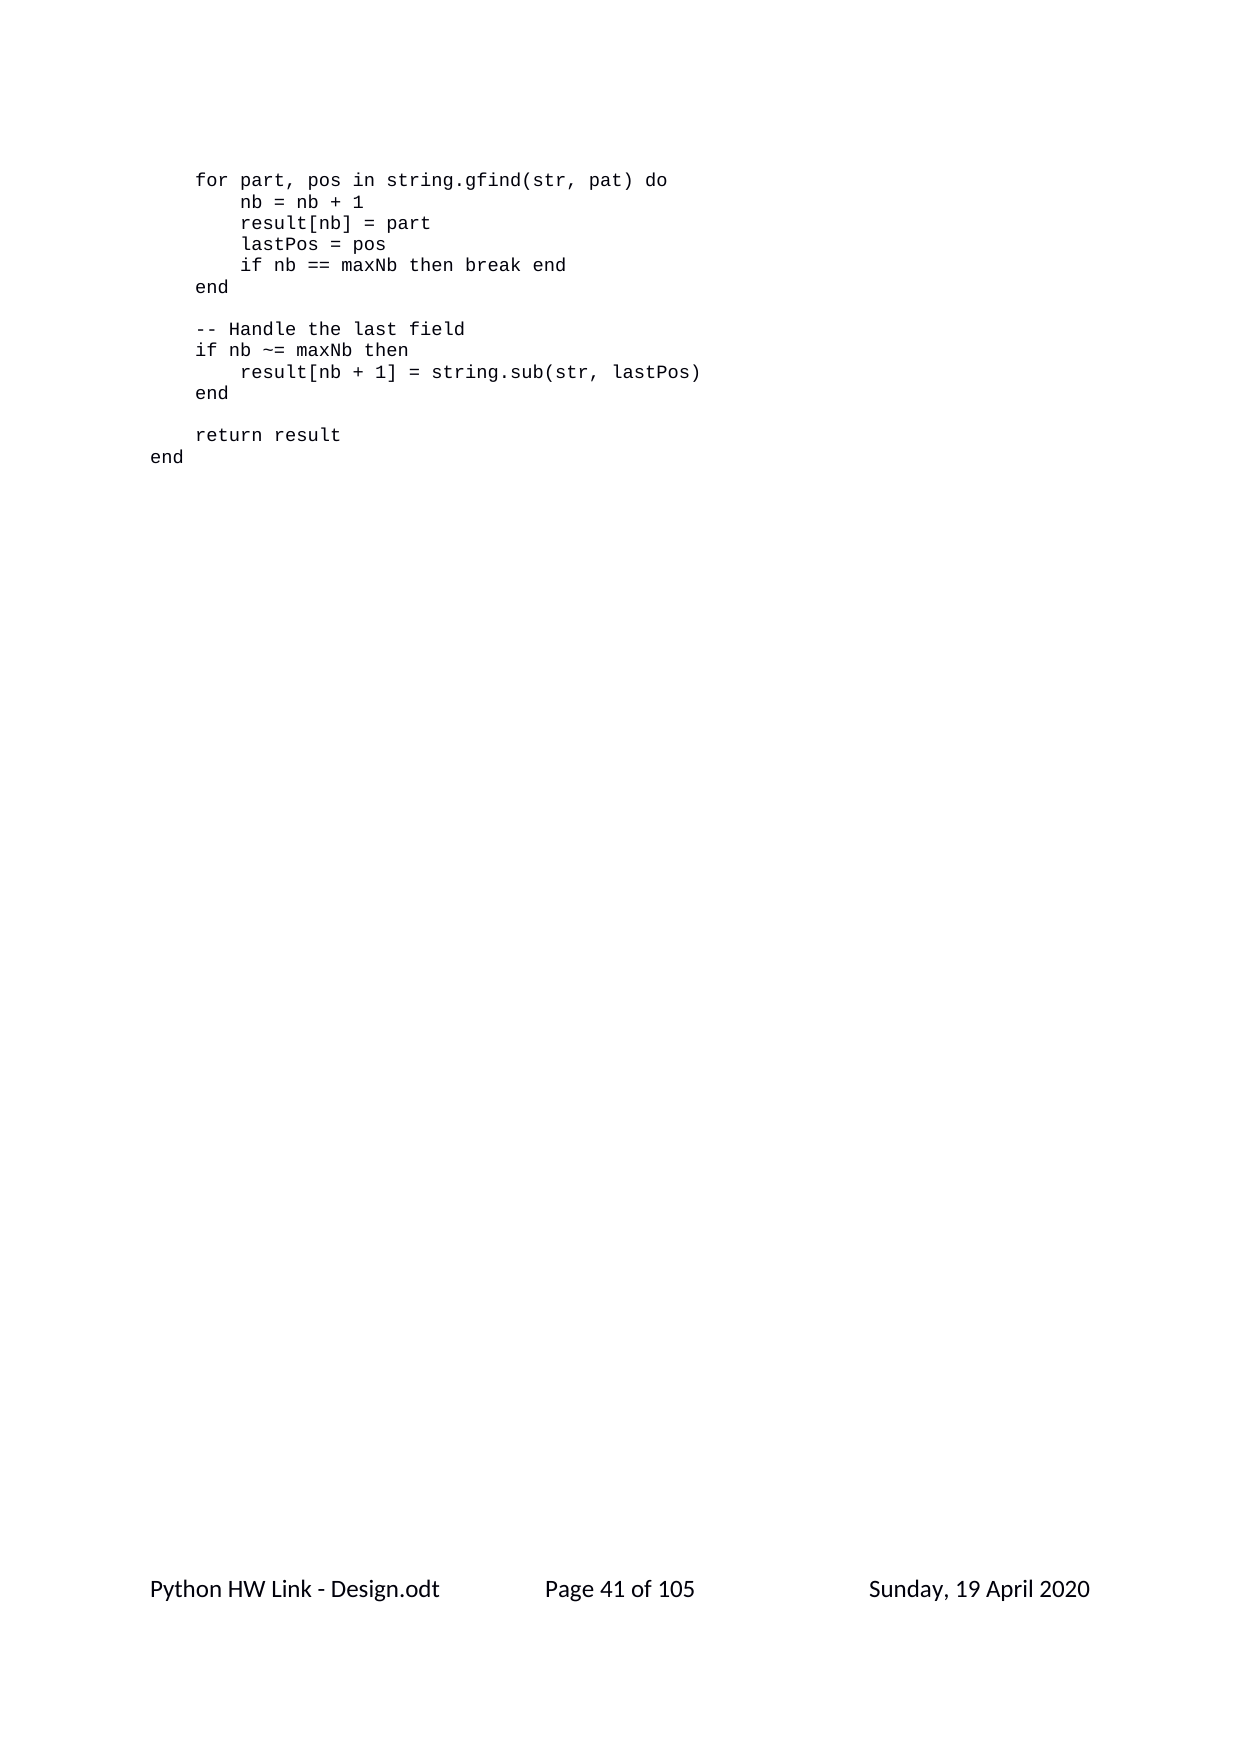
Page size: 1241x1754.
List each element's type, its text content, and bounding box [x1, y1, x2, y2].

text end [150, 277, 1090, 299]
text if nb == maxNb then break end [150, 256, 1090, 277]
text lastPos = pos [150, 235, 1090, 256]
text if nb ~= maxNb then [150, 341, 1090, 362]
text -- Handle the last field [150, 320, 1090, 341]
text result[nb] = part [150, 214, 1090, 235]
text end [150, 447, 1090, 469]
text return result [150, 426, 1090, 447]
text result[nb + 1] = string.sub(str, lastPos) [150, 362, 1090, 384]
text end [150, 384, 1090, 405]
text nb = nb + 1 [150, 192, 1090, 214]
text for part, pos in string.gfind(str, pat) do [150, 171, 1090, 192]
